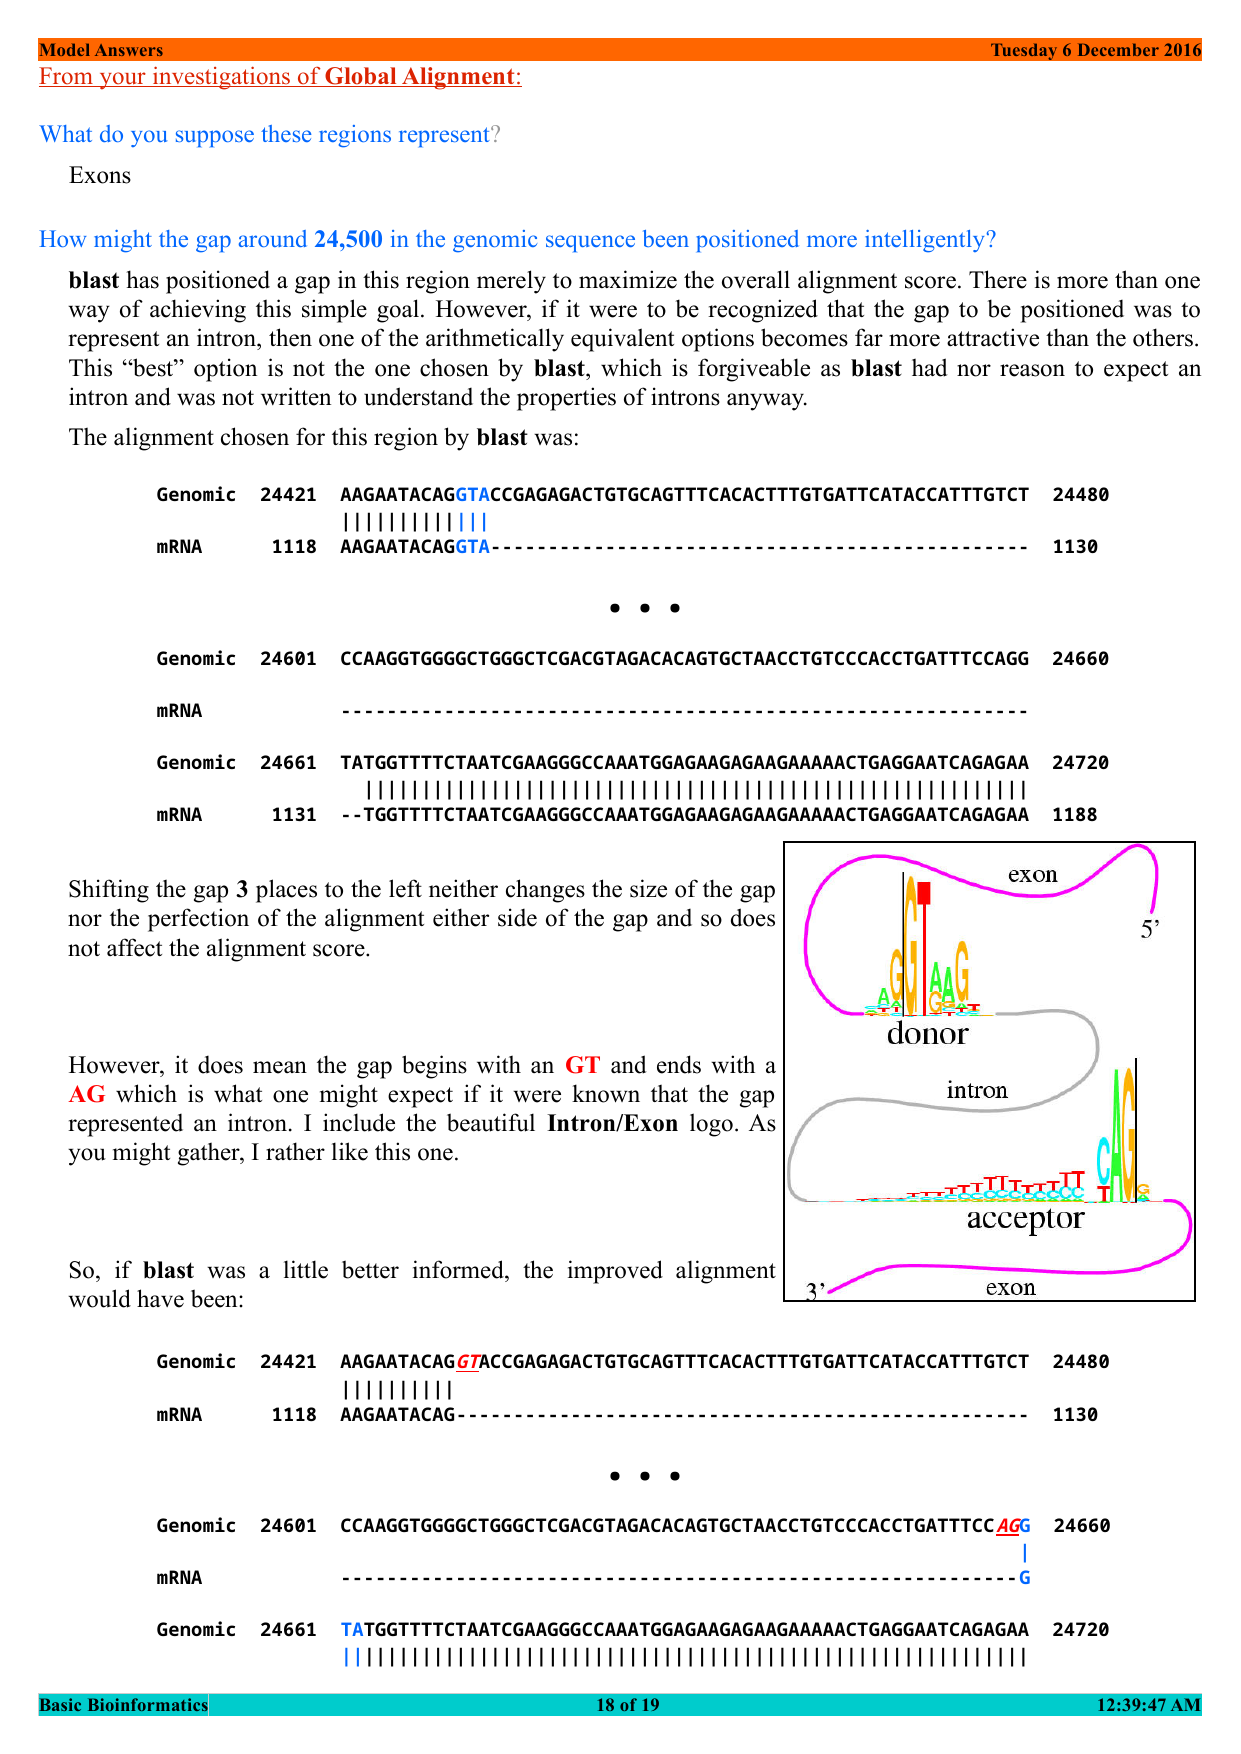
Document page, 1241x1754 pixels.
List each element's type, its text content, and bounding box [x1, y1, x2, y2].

text mRNA 1118 AAGAATACAGGTA----------------------------------------------- 1130 [157, 533, 1202, 559]
picture [785, 843, 1194, 1300]
text |||||||||||||||||||||||||||||||||||||||||||||||||||||||||| [157, 775, 1202, 801]
text What do you suppose these regions represent? [38, 119, 1202, 148]
text Genomic 24661 TATGGTTTTCTAATCGAAGGGCCAAATGGAGAAGAGAAGAAAAACTGAGGAATCAGAGAA 24720 [157, 1616, 1202, 1642]
text ... [157, 559, 1202, 627]
text mRNA 1131 --TGGTTTTCTAATCGAAGGGCCAAATGGAGAAGAGAAGAAAAACTGAGGAATCAGAGAA 1188 [157, 801, 1202, 827]
text So, if blast was a little better informed, the improved alignment would have been: [68, 1255, 1202, 1313]
text ||||||||||||| [157, 507, 1202, 533]
text | [157, 1538, 1202, 1564]
text Genomic 24421 AAGAATACAGGTACCGAGAGACTGTGCAGTTTCACACTTTGTGATTCATACCATTTGTCT 24480 [157, 481, 1202, 507]
text blast has positioned a gap in this region merely to maximize the overall alignment score. There is more than one way of achieving this simple goal. However, if it were to be recognized that the gap to be positioned was to represent an intron, then one of the arithmetically equivalent options becomes far more attractive than the others. This “best” option is not the one chosen by blast, which is forgiveable as blast had nor reason to expect an intron and was not written to understand the properties of introns anyway. [68, 265, 1202, 411]
text Genomic 24661 TATGGTTTTCTAATCGAAGGGCCAAATGGAGAAGAGAAGAAAAACTGAGGAATCAGAGAA 24720 [157, 749, 1202, 775]
text |||||||||||||||||||||||||||||||||||||||||||||||||||||||||||| [157, 1642, 1202, 1668]
text ... [157, 1426, 1202, 1494]
text Genomic 24601 CCAAGGTGGGGCTGGGCTCGACGTAGACACAGTGCTAACCTGTCCCACCTGATTTCCAGG 24660 [157, 1512, 1202, 1538]
text How might the gap around 24,500 in the genomic sequence been positioned more intelligently? [38, 224, 1202, 253]
text mRNA -----------------------------------------------------------G [157, 1564, 1202, 1590]
text Shifting the gap 3 places to the left neither changes the size of the gap nor the perfection of the alignment either side of the gap and so does not affect the alignment score. [68, 842, 783, 1302]
text However, it does mean the gap begins with an GT and ends with a AG which is what one might expect if it were known that the gap represented an intron. I include the beautiful Intron/Exon logo. As you might gather, I rather like this one. [68, 1050, 782, 1166]
text mRNA 1118 AAGAATACAG-------------------------------------------------- 1130 [157, 1400, 1202, 1426]
text Genomic 24601 CCAAGGTGGGGCTGGGCTCGACGTAGACACAGTGCTAACCTGTCCCACCTGATTTCCAGG 24660 [157, 645, 1202, 671]
text |||||||||| [157, 1374, 1202, 1400]
text Exons [68, 160, 1202, 189]
text From your investigations of Global Alignment: [38, 61, 1202, 89]
text The alignment chosen for this region by blast was: [68, 422, 1202, 451]
text Genomic 24421 AAGAATACAGGTACCGAGAGACTGTGCAGTTTCACACTTTGTGATTCATACCATTTGTCT 24480 [157, 1348, 1202, 1374]
text mRNA ------------------------------------------------------------ [157, 697, 1202, 723]
